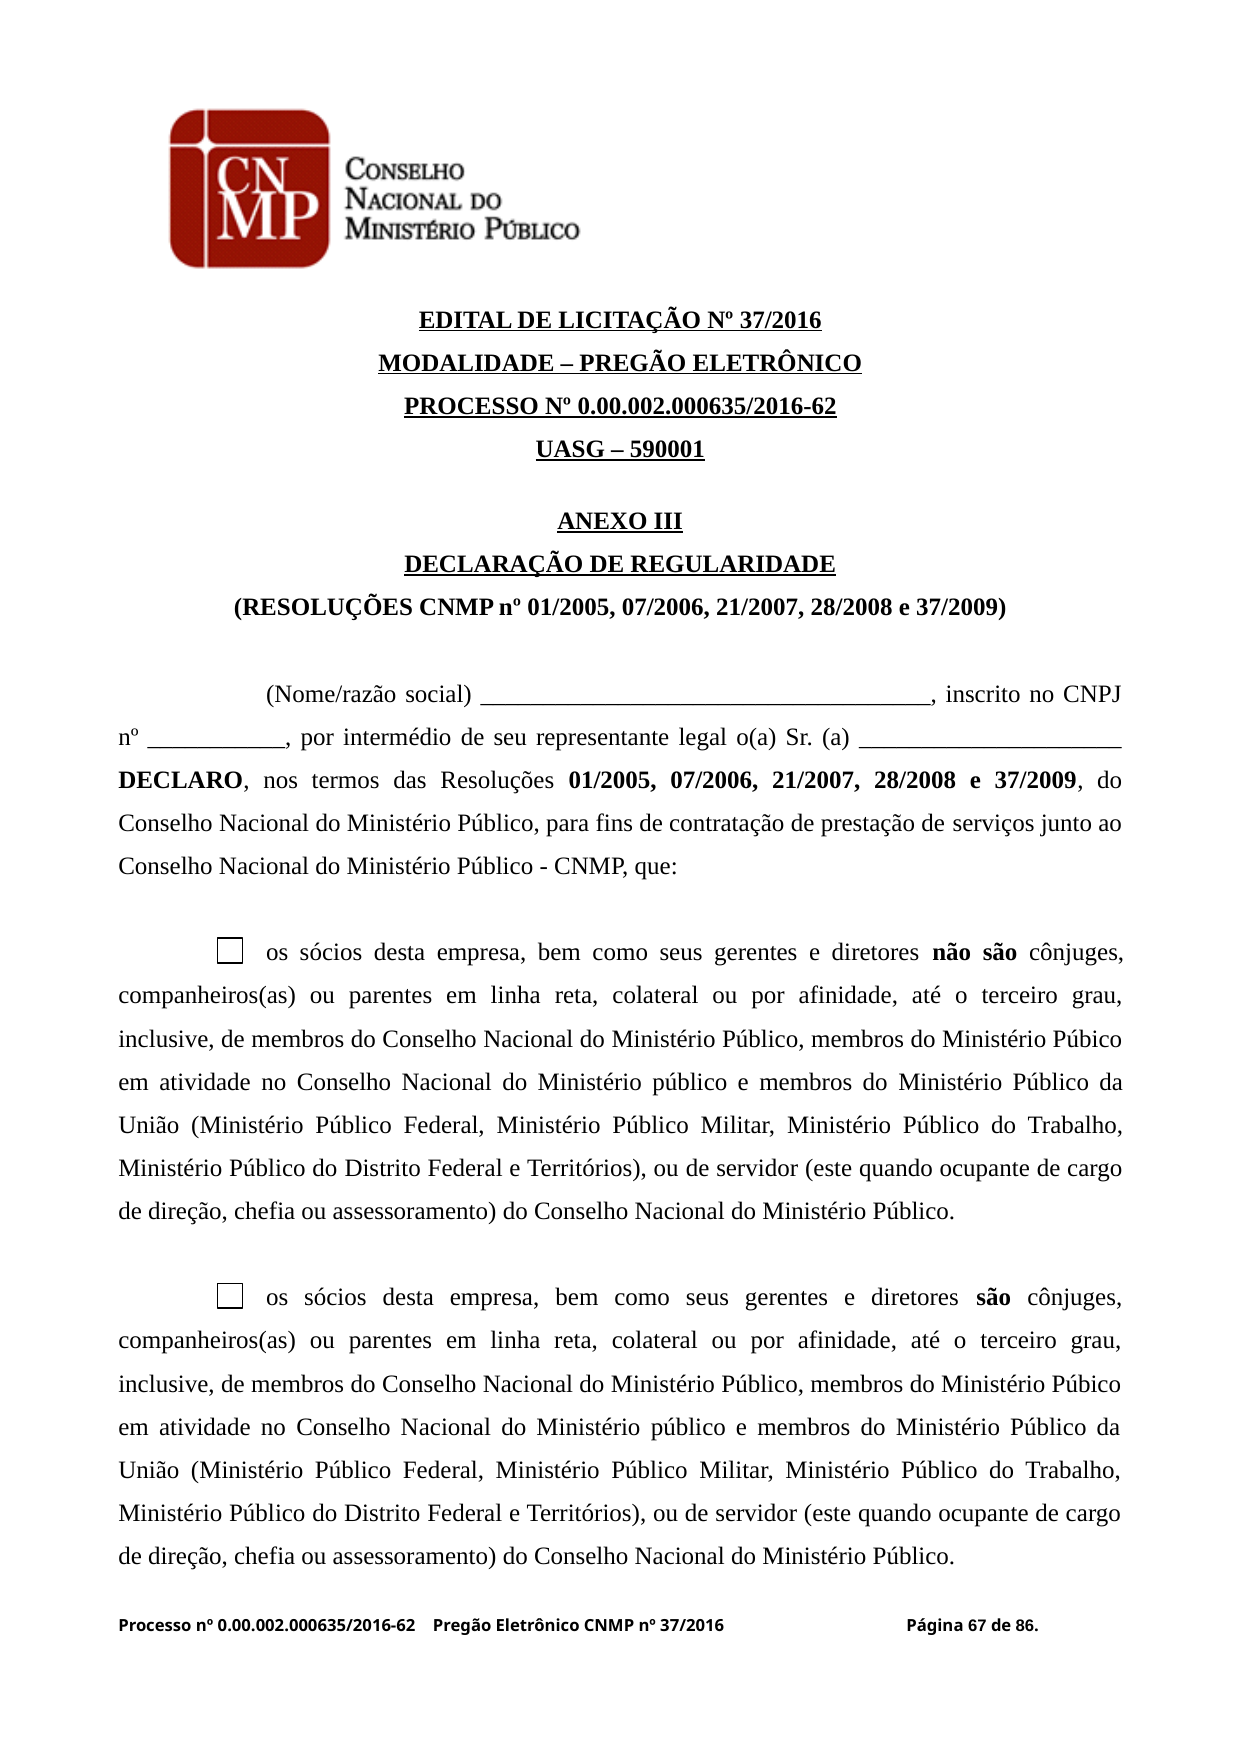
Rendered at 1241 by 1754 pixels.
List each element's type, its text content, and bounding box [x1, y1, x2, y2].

text DECLARAÇÃO DE REGULARIDADE [118, 549, 1122, 578]
text EDITAL DE LICITAÇÃO Nº 37/2016 [118, 305, 1122, 334]
text os sócios desta empresa, bem como seus gerentes e diretores não são cônjuges, companheiros(as) ou parentes em linha reta, colateral ou por afinidade, até o terceiro grau, inclusive, de membros do Conselho Nacional do Ministério Público, membros do Ministério Púbico em atividade no Conselho Nacional do Ministério público e membros do Ministério Público da União (Ministério Público Federal, Ministério Público Militar, Ministério Público do Trabalho, Ministério Público do Distrito Federal e Territórios), ou de servidor (este quando ocupante de cargo de direção, chefia ou assessoramento) do Conselho Nacional do Ministério Público. [118, 937, 1124, 1225]
text MODALIDADE – PREGÃO ELETRÔNICO [118, 348, 1122, 377]
text os sócios desta empresa, bem como seus gerentes e diretores são cônjuges, companheiros(as) ou parentes em linha reta, colateral ou por afinidade, até o terceiro grau, inclusive, de membros do Conselho Nacional do Ministério Público, membros do Ministério Púbico em atividade no Conselho Nacional do Ministério público e membros do Ministério Público da União (Ministério Público Federal, Ministério Público Militar, Ministério Público do Trabalho, Ministério Público do Distrito Federal e Territórios), ou de servidor (este quando ocupante de cargo de direção, chefia ou assessoramento) do Conselho Nacional do Ministério Público. [118, 1282, 1122, 1570]
text PROCESSO Nº 0.00.002.000635/2016-62 [118, 391, 1122, 420]
text (RESOLUÇÕES CNMP nº 01/2005, 07/2006, 21/2007, 28/2008 e 37/2009) [118, 592, 1122, 621]
text UASG – 590001 [118, 434, 1122, 463]
text ANEXO III [119, 506, 1121, 535]
text (Nome/razão social) ____________________________________, inscrito no CNPJ nº ___________, por intermédio de seu representante legal o(a) Sr. (a) _____________________ DECLARO, nos termos das Resoluções 01/2005, 07/2006, 21/2007, 28/2008 e 37/2009, do Conselho Nacional do Ministério Público, para fins de contratação de prestação de serviços junto ao Conselho Nacional do Ministério Público - CNMP, que: [118, 679, 1122, 880]
